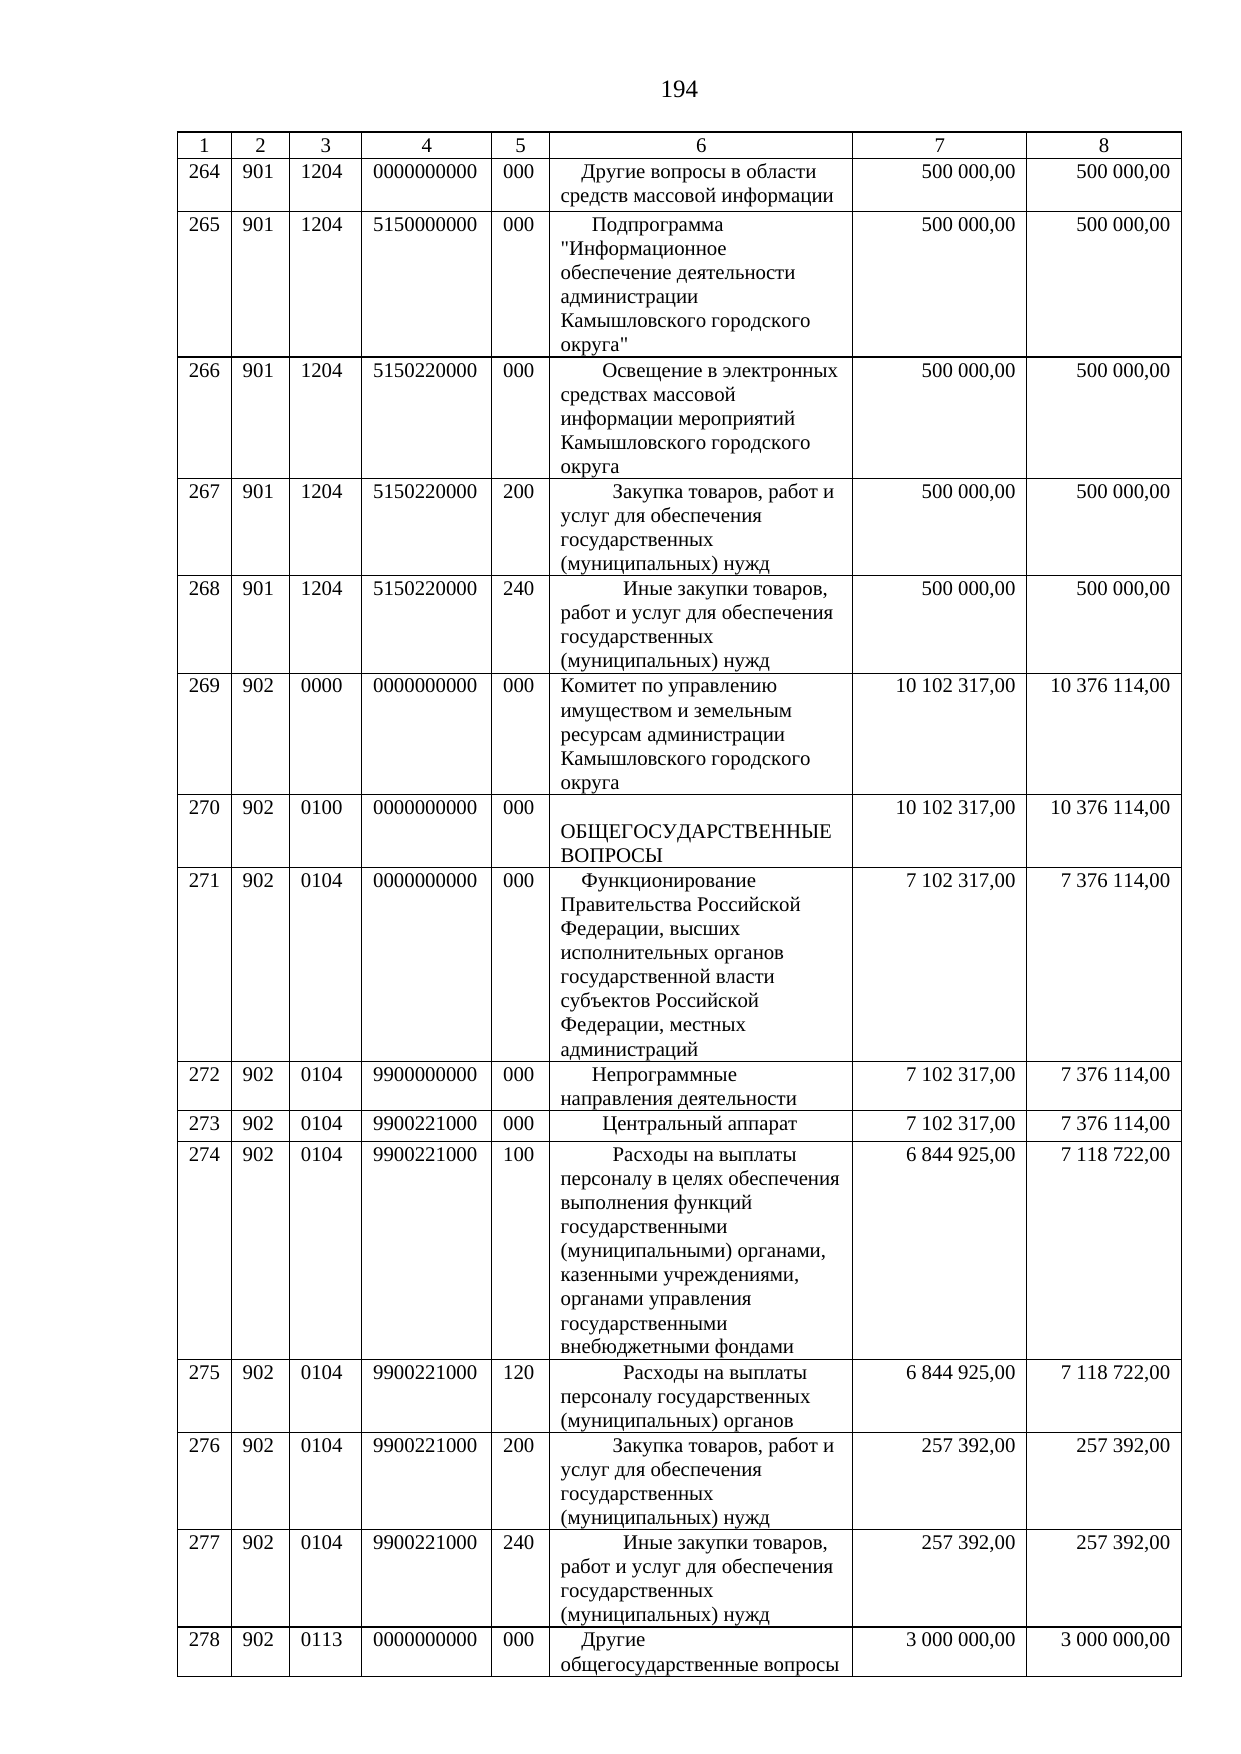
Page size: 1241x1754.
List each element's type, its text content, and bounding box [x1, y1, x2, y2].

table_cell Освещение в электронных средствах массовой информации мероприятий Камышловского городского округа [550, 358, 852, 478]
table_cell 120 [492, 1360, 549, 1432]
table_cell Расходы на выплаты персоналу в целях обеспечения выполнения функций государственными (муниципальными) органами, казенными учреждениями, органами управления государственными внебюджетными фондами [550, 1142, 852, 1358]
table_cell 7 376 114,00 [1027, 1111, 1181, 1141]
table_cell 500 000,00 [1027, 358, 1181, 478]
table_header 8 [1027, 133, 1181, 158]
table_cell 272 [178, 1062, 231, 1110]
table_cell 1204 [290, 479, 361, 575]
table_cell 266 [178, 358, 231, 478]
table_cell 0000000000 [362, 795, 491, 867]
table_cell 273 [178, 1111, 231, 1141]
table_cell Центральный аппарат [550, 1111, 852, 1141]
table_cell 0000000000 [362, 674, 491, 794]
table_cell 268 [178, 576, 231, 672]
table_cell 000 [492, 1062, 549, 1110]
table_header 1 [178, 133, 231, 158]
table_cell 275 [178, 1360, 231, 1432]
table_cell 265 [178, 212, 231, 356]
table_cell 267 [178, 479, 231, 575]
table_cell 10 102 317,00 [853, 674, 1026, 794]
table_cell Комитет по управлению имуществом и земельным ресурсам администрации Камышловского городского округа [550, 674, 852, 794]
table_cell 0104 [290, 1062, 361, 1110]
table_cell Иные закупки товаров, работ и услуг для обеспечения государственных (муниципальных) нужд [550, 576, 852, 672]
table_cell 277 [178, 1530, 231, 1626]
table_cell 100 [492, 1142, 549, 1358]
table_cell 902 [232, 1062, 289, 1110]
table_cell 0113 [290, 1628, 361, 1676]
table_cell 902 [232, 1360, 289, 1432]
table_cell 500 000,00 [853, 159, 1026, 211]
table_header 2 [232, 133, 289, 158]
table_cell 274 [178, 1142, 231, 1358]
table_cell Функционирование Правительства Российской Федерации, высших исполнительных органов государственной власти субъектов Российской Федерации, местных администраций [550, 868, 852, 1061]
table_cell 000 [492, 1628, 549, 1676]
table_cell 0000000000 [362, 159, 491, 211]
table_cell 5150220000 [362, 576, 491, 672]
table_cell 257 392,00 [853, 1530, 1026, 1626]
table_cell Другие общегосударственные вопросы [550, 1628, 852, 1676]
table_cell 271 [178, 868, 231, 1061]
table_cell 7 102 317,00 [853, 1062, 1026, 1110]
table_cell 9900221000 [362, 1433, 491, 1529]
table_cell 500 000,00 [853, 212, 1026, 356]
table_cell 000 [492, 795, 549, 867]
table_cell 6 844 925,00 [853, 1360, 1026, 1432]
table_cell 278 [178, 1628, 231, 1676]
table_header 6 [550, 133, 852, 158]
table_cell 240 [492, 1530, 549, 1626]
table_cell 902 [232, 1142, 289, 1358]
table_cell 500 000,00 [1027, 576, 1181, 672]
table_cell 902 [232, 1530, 289, 1626]
table_cell 9900000000 [362, 1062, 491, 1110]
table_cell 500 000,00 [1027, 159, 1181, 211]
table_cell 902 [232, 1111, 289, 1141]
table_cell Непрограммные направления деятельности [550, 1062, 852, 1110]
table_cell 0104 [290, 1111, 361, 1141]
table_cell 276 [178, 1433, 231, 1529]
table_cell 5150220000 [362, 479, 491, 575]
table_header 3 [290, 133, 361, 158]
table_cell 3 000 000,00 [853, 1628, 1026, 1676]
table_cell 257 392,00 [1027, 1433, 1181, 1529]
table_header 4 [362, 133, 491, 158]
table_cell 901 [232, 159, 289, 211]
table_cell 500 000,00 [1027, 212, 1181, 356]
table_cell 10 376 114,00 [1027, 674, 1181, 794]
table_cell 6 844 925,00 [853, 1142, 1026, 1358]
table_cell 257 392,00 [853, 1433, 1026, 1529]
table_cell 7 118 722,00 [1027, 1142, 1181, 1358]
table_cell 500 000,00 [1027, 479, 1181, 575]
table_cell 9900221000 [362, 1142, 491, 1358]
table_cell 240 [492, 576, 549, 672]
table_cell 7 376 114,00 [1027, 868, 1181, 1061]
table_cell 000 [492, 212, 549, 356]
table_cell ОБЩЕГОСУДАРСТВЕННЫЕ ВОПРОСЫ [550, 795, 852, 867]
table_header 7 [853, 133, 1026, 158]
table_cell 0104 [290, 1530, 361, 1626]
table_cell 000 [492, 674, 549, 794]
table_cell 902 [232, 868, 289, 1061]
table_cell 901 [232, 576, 289, 672]
table_cell 0000 [290, 674, 361, 794]
table_cell 000 [492, 868, 549, 1061]
table_cell 901 [232, 479, 289, 575]
table_cell 10 376 114,00 [1027, 795, 1181, 867]
table_cell 200 [492, 479, 549, 575]
table_cell 269 [178, 674, 231, 794]
table_cell 9900221000 [362, 1360, 491, 1432]
table_cell 902 [232, 674, 289, 794]
table_cell 500 000,00 [853, 358, 1026, 478]
table_cell 0104 [290, 868, 361, 1061]
table_cell 0100 [290, 795, 361, 867]
table_cell 257 392,00 [1027, 1530, 1181, 1626]
table_cell 0104 [290, 1360, 361, 1432]
table_cell 902 [232, 1433, 289, 1529]
table_cell 0104 [290, 1433, 361, 1529]
table_cell 1204 [290, 212, 361, 356]
table_cell 000 [492, 1111, 549, 1141]
table_cell Другие вопросы в области средств массовой информации [550, 159, 852, 211]
table_cell 200 [492, 1433, 549, 1529]
table_cell 7 102 317,00 [853, 1111, 1026, 1141]
table_cell 0000000000 [362, 868, 491, 1061]
table_cell 902 [232, 795, 289, 867]
table_cell Закупка товаров, работ и услуг для обеспечения государственных (муниципальных) нужд [550, 479, 852, 575]
table_cell 0000000000 [362, 1628, 491, 1676]
table_cell 901 [232, 212, 289, 356]
table_cell 1204 [290, 159, 361, 211]
table_cell 7 376 114,00 [1027, 1062, 1181, 1110]
table_cell 000 [492, 358, 549, 478]
table_cell 7 102 317,00 [853, 868, 1026, 1061]
table_cell 7 118 722,00 [1027, 1360, 1181, 1432]
table_header 5 [492, 133, 549, 158]
table_cell 264 [178, 159, 231, 211]
table_cell Подпрограмма "Информационное обеспечение деятельности администрации Камышловского городского округа" [550, 212, 852, 356]
table_cell Закупка товаров, работ и услуг для обеспечения государственных (муниципальных) нужд [550, 1433, 852, 1529]
table_cell 500 000,00 [853, 576, 1026, 672]
table_cell 270 [178, 795, 231, 867]
table_cell 3 000 000,00 [1027, 1628, 1181, 1676]
table_cell 902 [232, 1628, 289, 1676]
table_cell 000 [492, 159, 549, 211]
table_cell Иные закупки товаров, работ и услуг для обеспечения государственных (муниципальных) нужд [550, 1530, 852, 1626]
table_cell Расходы на выплаты персоналу государственных (муниципальных) органов [550, 1360, 852, 1432]
table_cell 0104 [290, 1142, 361, 1358]
table_cell 5150220000 [362, 358, 491, 478]
table_cell 500 000,00 [853, 479, 1026, 575]
table_cell 1204 [290, 576, 361, 672]
table_cell 1204 [290, 358, 361, 478]
table_cell 901 [232, 358, 289, 478]
table_cell 5150000000 [362, 212, 491, 356]
table_cell 9900221000 [362, 1111, 491, 1141]
table_cell 10 102 317,00 [853, 795, 1026, 867]
table_cell 9900221000 [362, 1530, 491, 1626]
